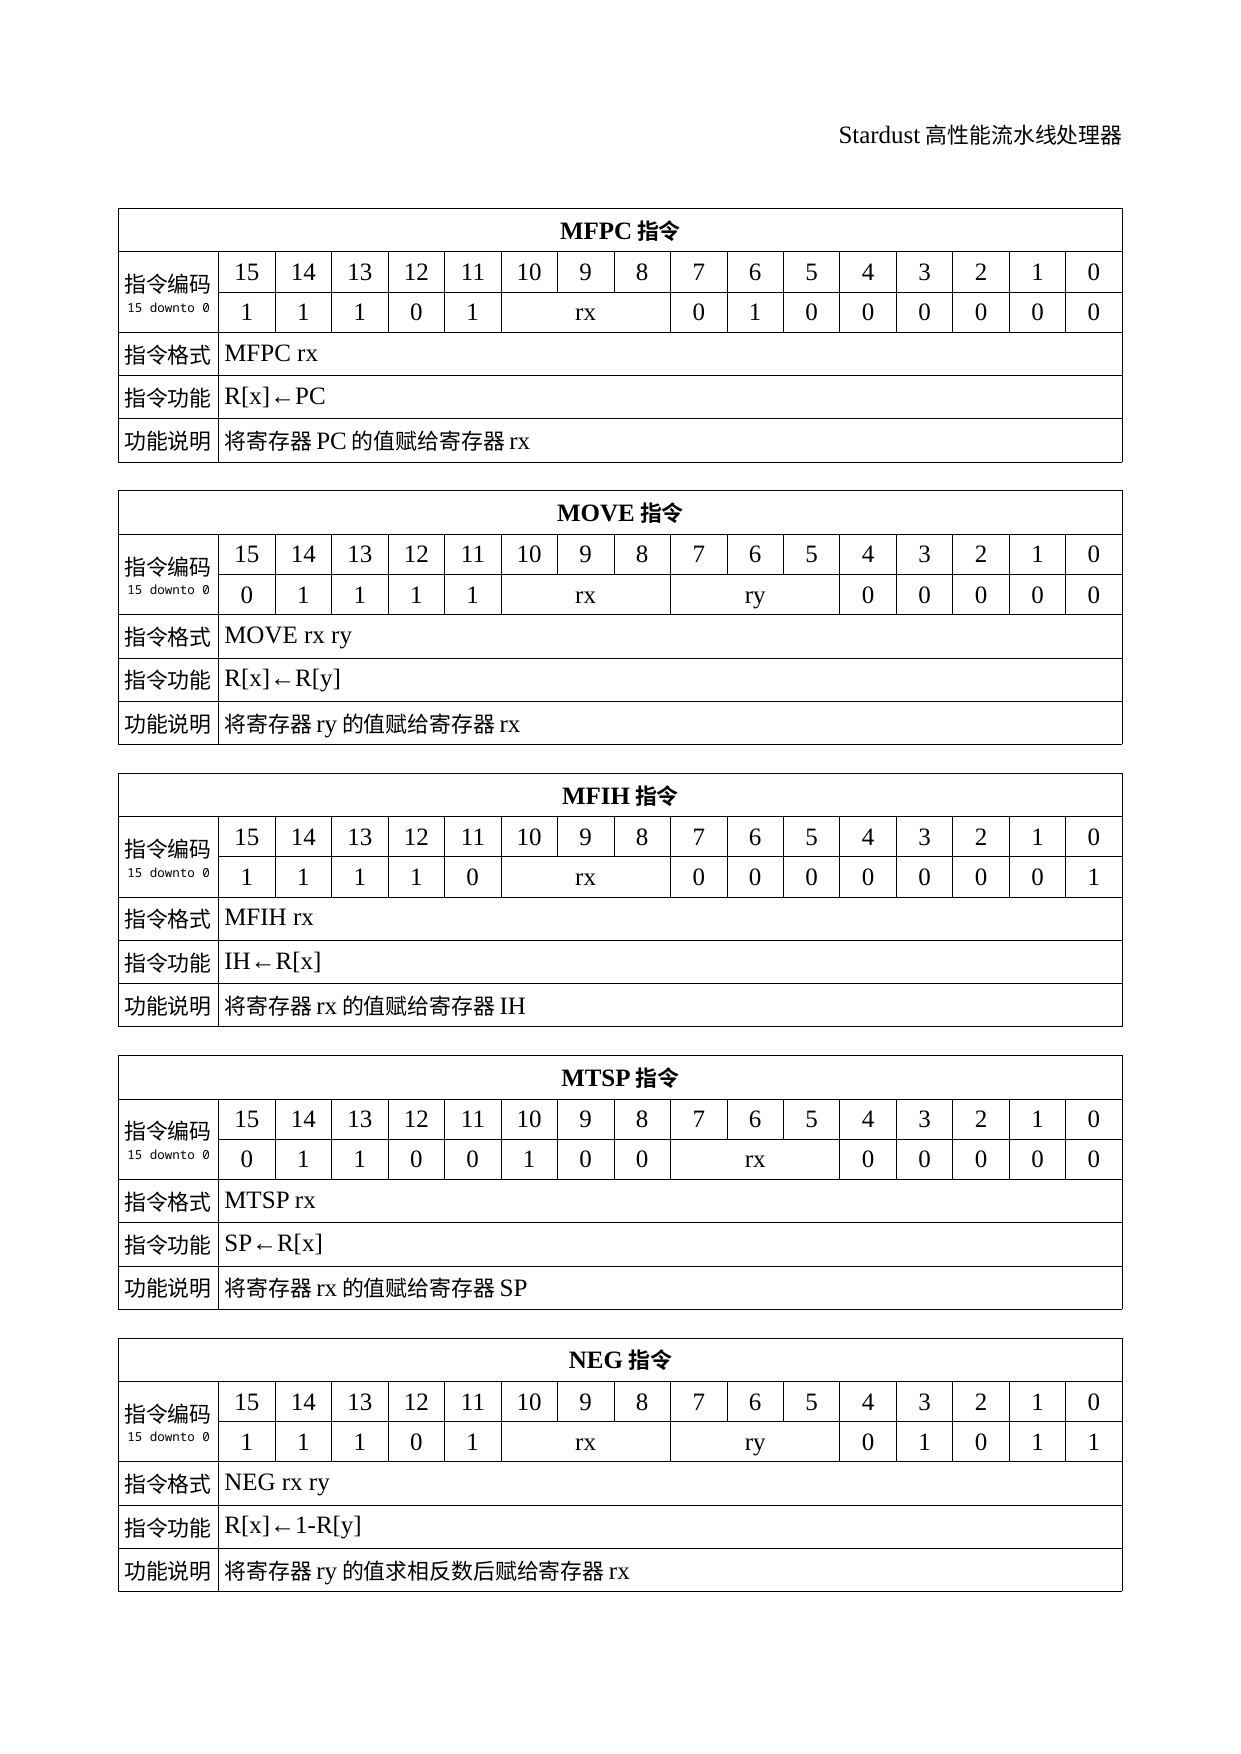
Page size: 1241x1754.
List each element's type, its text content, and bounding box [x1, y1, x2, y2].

table_cell 0 [840, 1140, 896, 1179]
table_cell 1 [502, 1140, 557, 1179]
table_cell 1 [728, 293, 783, 332]
table_cell 0 [1066, 535, 1122, 574]
table_cell 12 [389, 252, 444, 292]
table_cell 1 [897, 1422, 952, 1461]
table_cell IH←R[x] [219, 941, 1122, 983]
table_cell 1 [332, 1422, 388, 1461]
table_cell 1 [1066, 857, 1122, 897]
table_cell 功能说明 [119, 984, 218, 1026]
table_cell 11 [445, 1100, 501, 1139]
table_cell 8 [615, 252, 670, 292]
table_cell 0 [953, 293, 1009, 332]
table_cell SP←R[x] [219, 1223, 1122, 1266]
table_cell MTSP rx [219, 1180, 1122, 1222]
table_cell 0 [1066, 1140, 1122, 1179]
table_cell 1 [389, 857, 444, 897]
table_cell 1 [332, 575, 388, 614]
table_cell rx [671, 1140, 839, 1179]
table_cell 12 [389, 817, 444, 856]
table_cell 7 [671, 535, 727, 574]
table_cell 0 [897, 1140, 952, 1179]
table_cell 1 [1010, 1422, 1065, 1461]
table_cell 指令功能 [119, 1223, 218, 1266]
table_cell 0 [389, 293, 444, 332]
table_cell rx [502, 293, 670, 332]
table_cell 0 [840, 293, 896, 332]
table_cell 15 [219, 252, 275, 292]
table_cell 14 [276, 535, 331, 574]
table_cell 7 [671, 1100, 727, 1139]
table_cell 1 [389, 575, 444, 614]
table_cell 14 [276, 252, 331, 292]
table_cell 3 [897, 1382, 952, 1421]
table_cell 14 [276, 1382, 331, 1421]
table_cell 1 [332, 293, 388, 332]
table_cell 7 [671, 1382, 727, 1421]
table_cell 13 [332, 1100, 388, 1139]
table_cell 指令功能 [119, 376, 218, 418]
table_cell 15 [219, 535, 275, 574]
table_cell 8 [615, 535, 670, 574]
table_cell 1 [276, 575, 331, 614]
table_cell 0 [1010, 857, 1065, 897]
table_cell 指令编码 15 downto 0 [119, 1100, 218, 1179]
table_cell 15 [219, 1382, 275, 1421]
table_cell 将寄存器ry的值求相反数后赋给寄存器rx [219, 1549, 1122, 1591]
table_cell 9 [558, 1382, 614, 1421]
table_cell 3 [897, 817, 952, 856]
table_cell 0 [897, 293, 952, 332]
table_cell 0 [784, 857, 839, 897]
table_cell 4 [840, 535, 896, 574]
table_cell 13 [332, 1382, 388, 1421]
table_cell 9 [558, 252, 614, 292]
table_cell 4 [840, 1382, 896, 1421]
table_cell 0 [445, 857, 501, 897]
table_cell 0 [671, 293, 727, 332]
table_cell 1 [219, 293, 275, 332]
table_cell 10 [502, 535, 557, 574]
table_cell 1 [332, 857, 388, 897]
table_cell 0 [840, 1422, 896, 1461]
table_cell 1 [445, 575, 501, 614]
table_cell 0 [219, 1140, 275, 1179]
table_cell 6 [728, 1100, 783, 1139]
table_cell 11 [445, 535, 501, 574]
table_cell 2 [953, 1100, 1009, 1139]
table_cell 指令格式 [119, 898, 218, 940]
table_cell 2 [953, 817, 1009, 856]
table_header MTSP指令 [119, 1056, 1122, 1098]
table_cell ry [671, 1422, 839, 1461]
table_cell 15 [219, 817, 275, 856]
table_cell 3 [897, 535, 952, 574]
table_cell 6 [728, 1382, 783, 1421]
table_cell NEG rx ry [219, 1462, 1122, 1505]
table_cell 2 [953, 535, 1009, 574]
table_cell 0 [1010, 575, 1065, 614]
table_header MFIH指令 [119, 774, 1122, 816]
table_cell 0 [1066, 1382, 1122, 1421]
table_cell 指令功能 [119, 1506, 218, 1548]
table_cell 将寄存器rx的值赋给寄存器IH [219, 984, 1122, 1026]
table_cell 8 [615, 1100, 670, 1139]
table_cell 0 [953, 575, 1009, 614]
table_cell 0 [1066, 1100, 1122, 1139]
table_cell 0 [671, 857, 727, 897]
table_cell 4 [840, 817, 896, 856]
table_cell 功能说明 [119, 1549, 218, 1591]
table_cell 将寄存器ry的值赋给寄存器rx [219, 702, 1122, 744]
table_cell 10 [502, 252, 557, 292]
table_cell 9 [558, 535, 614, 574]
table_cell 0 [840, 857, 896, 897]
table_cell 指令编码 15 downto 0 [119, 817, 218, 897]
table_cell 1 [1066, 1422, 1122, 1461]
table_cell 5 [784, 1382, 839, 1421]
table_cell 0 [728, 857, 783, 897]
table_cell 10 [502, 1382, 557, 1421]
table_cell 3 [897, 252, 952, 292]
table_cell 0 [558, 1140, 614, 1179]
table_cell 指令格式 [119, 333, 218, 375]
table_cell 0 [897, 575, 952, 614]
table_header MOVE指令 [119, 491, 1122, 534]
table_cell 7 [671, 817, 727, 856]
table_cell 指令格式 [119, 615, 218, 657]
table_cell 7 [671, 252, 727, 292]
table_cell rx [502, 857, 670, 897]
table_cell MOVE rx ry [219, 615, 1122, 657]
table_cell 0 [953, 857, 1009, 897]
table_cell 指令格式 [119, 1462, 218, 1505]
table_cell 5 [784, 252, 839, 292]
table_cell 指令编码 15 downto 0 [119, 535, 218, 614]
table_cell 1 [276, 857, 331, 897]
table_cell R[x]←PC [219, 376, 1122, 418]
table_cell R[x]←1-R[y] [219, 1506, 1122, 1548]
table_cell 4 [840, 252, 896, 292]
table_cell 4 [840, 1100, 896, 1139]
table_cell MFIH rx [219, 898, 1122, 940]
table_cell 9 [558, 817, 614, 856]
table_cell 将寄存器PC的值赋给寄存器rx [219, 419, 1122, 462]
table_cell R[x]←R[y] [219, 659, 1122, 701]
table_cell rx [502, 1422, 670, 1461]
table_cell 0 [953, 1140, 1009, 1179]
table_cell 1 [1010, 817, 1065, 856]
table_cell 0 [445, 1140, 501, 1179]
table_cell 11 [445, 252, 501, 292]
table_cell 1 [219, 857, 275, 897]
table_cell 6 [728, 535, 783, 574]
table_cell 12 [389, 1100, 444, 1139]
table_cell 13 [332, 817, 388, 856]
table_cell 11 [445, 817, 501, 856]
table_cell 将寄存器rx的值赋给寄存器SP [219, 1267, 1122, 1309]
table_cell 12 [389, 1382, 444, 1421]
table_cell 11 [445, 1382, 501, 1421]
table_cell 2 [953, 252, 1009, 292]
table_cell 6 [728, 252, 783, 292]
table_cell 1 [219, 1422, 275, 1461]
table_cell 指令格式 [119, 1180, 218, 1222]
table_cell 指令编码 15 downto 0 [119, 252, 218, 332]
table_header MFPC指令 [119, 209, 1122, 251]
table_cell ry [671, 575, 839, 614]
table_cell 6 [728, 817, 783, 856]
table_cell 8 [615, 1382, 670, 1421]
table_cell 10 [502, 817, 557, 856]
table_cell 0 [389, 1422, 444, 1461]
table_cell 1 [276, 293, 331, 332]
table_cell 0 [1066, 293, 1122, 332]
table_cell 功能说明 [119, 419, 218, 462]
table_cell 0 [1010, 1140, 1065, 1179]
table_cell 0 [615, 1140, 670, 1179]
table_cell 9 [558, 1100, 614, 1139]
table_cell 1 [1010, 1100, 1065, 1139]
table_cell 15 [219, 1100, 275, 1139]
table_cell MFPC rx [219, 333, 1122, 375]
table_cell 指令编码 15 downto 0 [119, 1382, 218, 1461]
table_cell 1 [445, 1422, 501, 1461]
table_cell 0 [1066, 575, 1122, 614]
table_cell 5 [784, 817, 839, 856]
table_cell 12 [389, 535, 444, 574]
table_cell 13 [332, 535, 388, 574]
table_cell 功能说明 [119, 1267, 218, 1309]
table_cell 1 [276, 1140, 331, 1179]
table_cell 功能说明 [119, 702, 218, 744]
table_cell 1 [1010, 252, 1065, 292]
table_cell 8 [615, 817, 670, 856]
table_cell 2 [953, 1382, 1009, 1421]
table_cell 13 [332, 252, 388, 292]
table_cell 0 [1010, 293, 1065, 332]
table_cell 1 [332, 1140, 388, 1179]
table_cell 0 [389, 1140, 444, 1179]
table_cell 0 [219, 575, 275, 614]
table_cell 1 [276, 1422, 331, 1461]
table_cell 14 [276, 1100, 331, 1139]
table_cell 1 [1010, 535, 1065, 574]
table_cell 指令功能 [119, 941, 218, 983]
table_cell 0 [1066, 817, 1122, 856]
table_cell 3 [897, 1100, 952, 1139]
table_cell 指令功能 [119, 659, 218, 701]
table_cell 1 [445, 293, 501, 332]
table_header NEG指令 [119, 1339, 1122, 1381]
table_cell 0 [840, 575, 896, 614]
table_cell 0 [784, 293, 839, 332]
table_cell 1 [1010, 1382, 1065, 1421]
table_cell rx [502, 575, 670, 614]
table_cell 0 [1066, 252, 1122, 292]
table_cell 14 [276, 817, 331, 856]
table_cell 5 [784, 1100, 839, 1139]
table_cell 0 [897, 857, 952, 897]
table_cell 10 [502, 1100, 557, 1139]
table_cell 5 [784, 535, 839, 574]
table_cell 0 [953, 1422, 1009, 1461]
